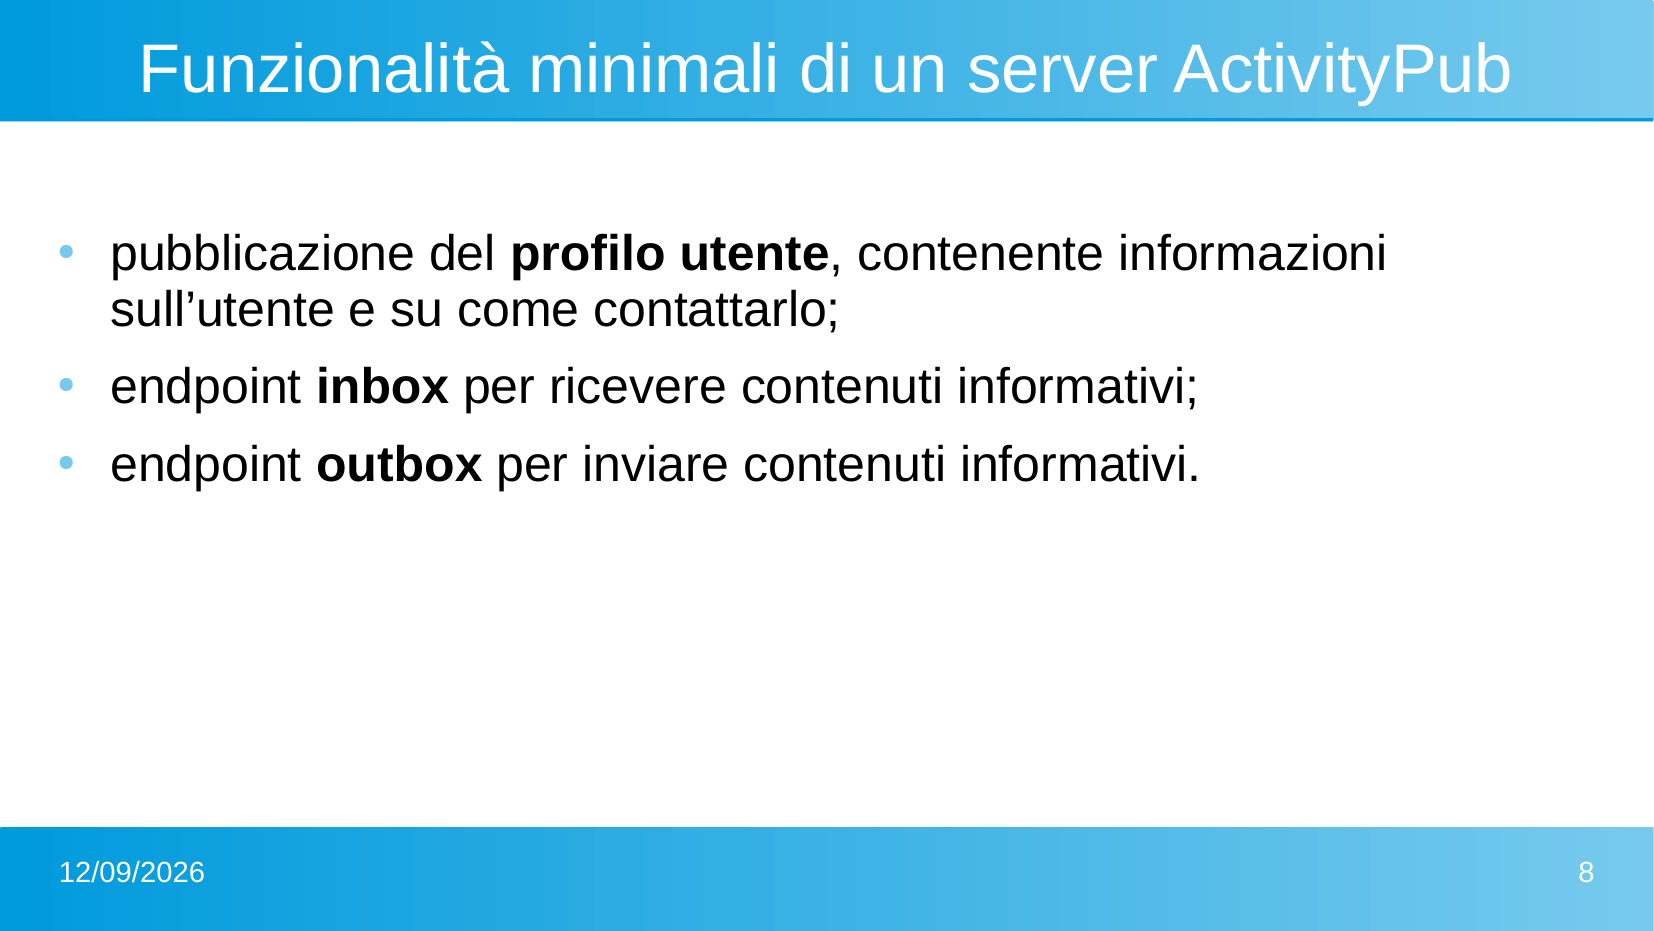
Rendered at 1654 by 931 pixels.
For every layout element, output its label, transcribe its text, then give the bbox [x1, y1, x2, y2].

list pubblicazione del profilo utente, contenente informazioni sull’utente e su come contattarlo; endpoint inbox per ricevere contenuti informativi; endpoint outbox per inviare contenuti informativi. [39, 225, 1576, 526]
title Funzionalità minimali di un server ActivityPub [59, 29, 1595, 108]
